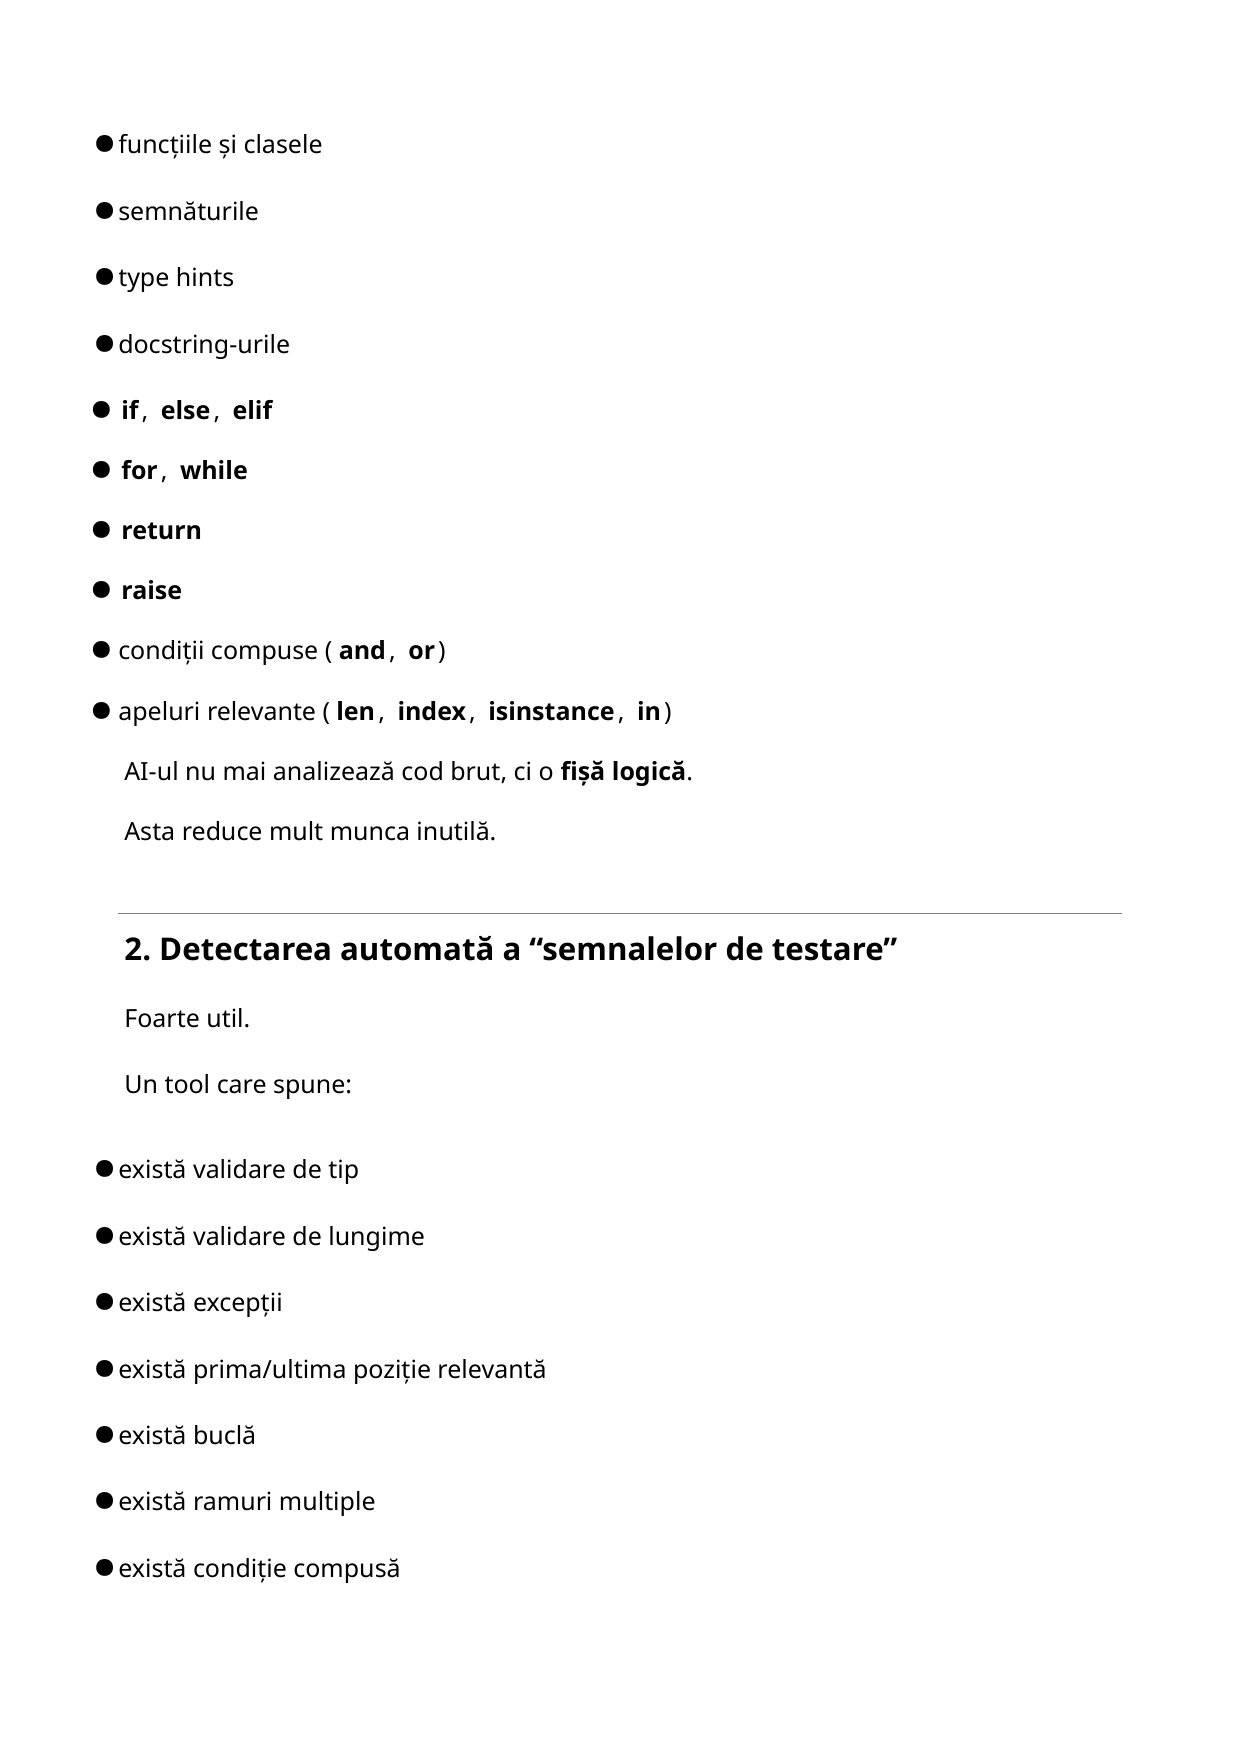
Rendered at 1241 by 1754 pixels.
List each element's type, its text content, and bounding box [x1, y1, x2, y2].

list if, else, elif [119, 387, 1122, 430]
list există prima/ultima poziție relevantă [119, 1345, 1122, 1388]
list for, while [119, 447, 1122, 490]
list există condiție compusă [119, 1544, 1122, 1590]
list există buclă [119, 1412, 1122, 1455]
text AI-ul nu mai analizează cod brut, ci o fișă logică. [119, 747, 1122, 790]
text Un tool care spune: [119, 1061, 1122, 1104]
list raise [119, 567, 1122, 610]
text Foarte util. [119, 995, 1122, 1038]
list există validare de tip [119, 1146, 1122, 1189]
list apeluri relevante (len, index, isinstance, in) [119, 687, 1122, 730]
list funcțiile și clasele [119, 122, 1122, 164]
list există excepții [119, 1279, 1122, 1322]
list type hints [119, 254, 1122, 297]
list există ramuri multiple [119, 1478, 1122, 1521]
subtitle 2. Detectarea automată a “semnalelor de testare” [119, 921, 1122, 972]
list există validare de lungime [119, 1212, 1122, 1256]
list semnăturile [119, 187, 1122, 231]
text Asta reduce mult munca inutilă. [119, 807, 1122, 853]
list docstring-urile [119, 320, 1122, 363]
list condiții compuse (and, or) [119, 627, 1122, 670]
list return [119, 507, 1122, 550]
